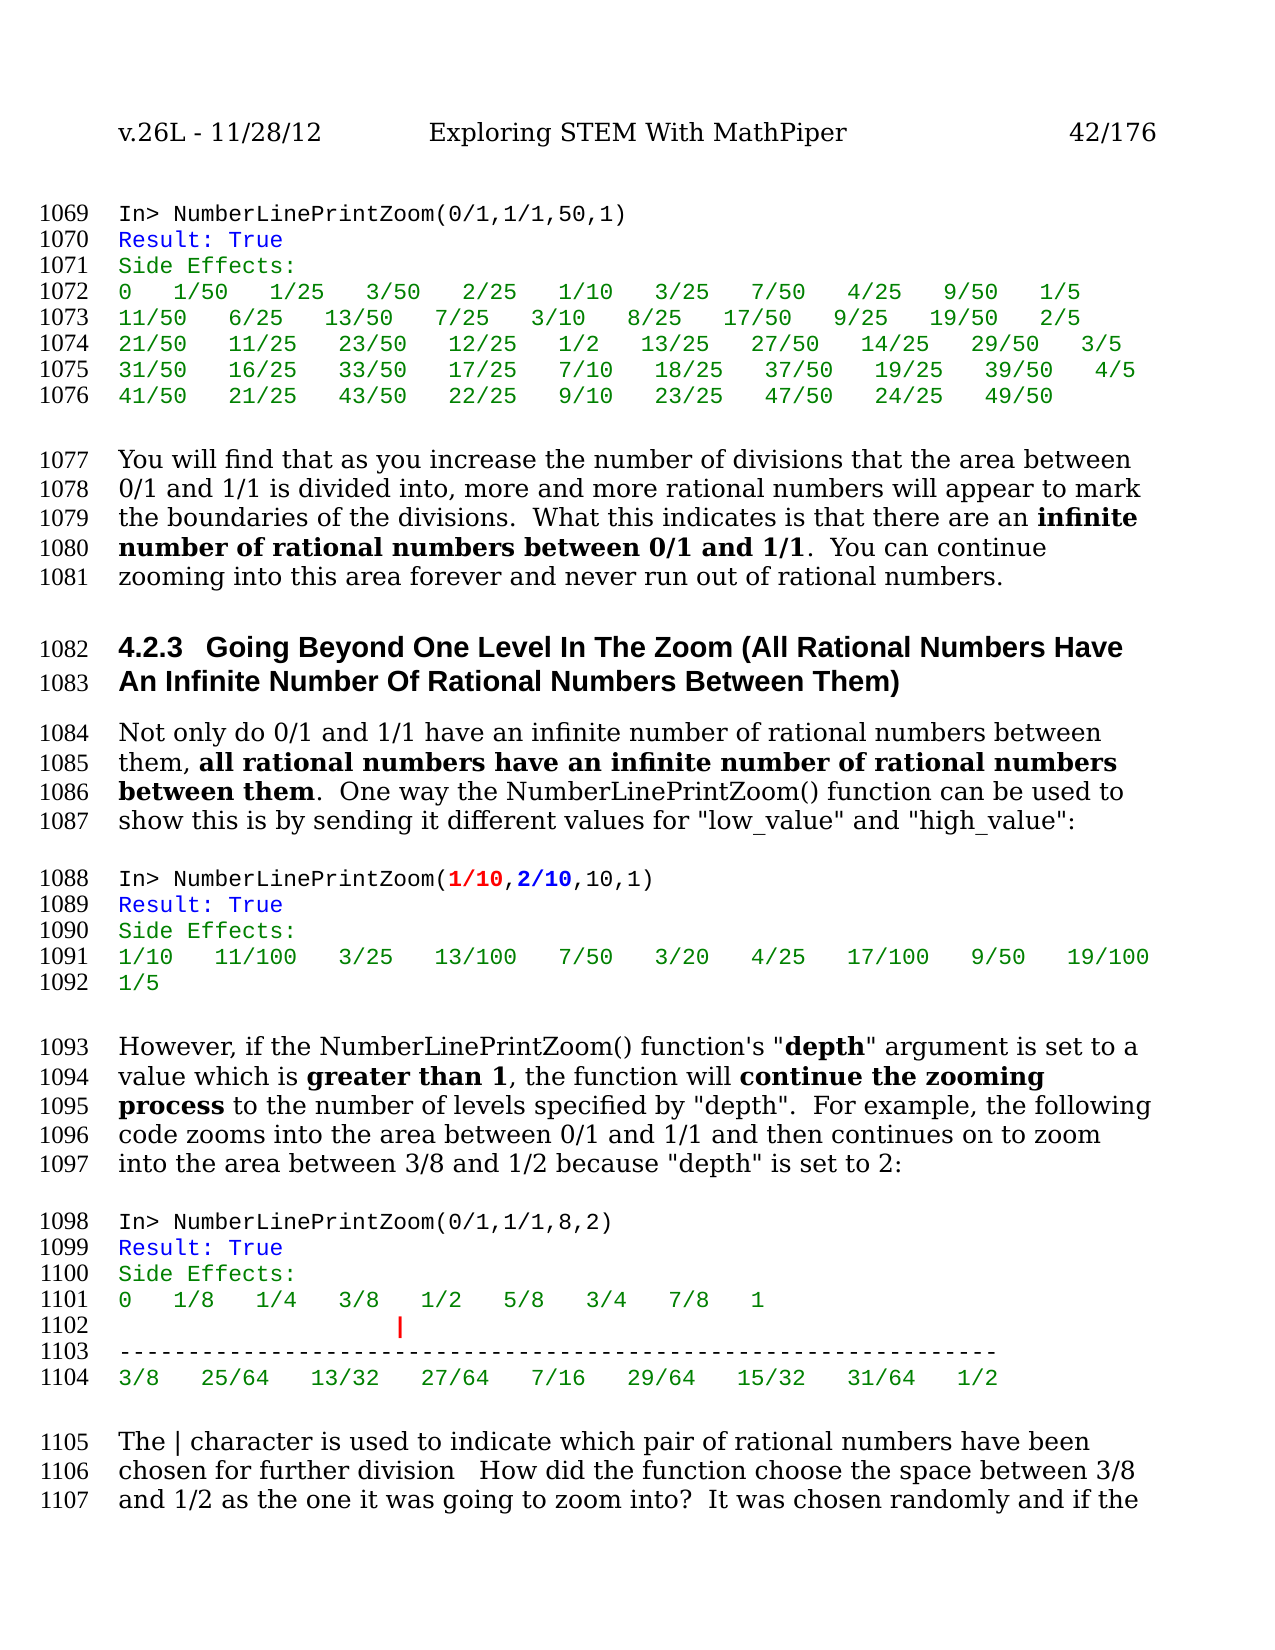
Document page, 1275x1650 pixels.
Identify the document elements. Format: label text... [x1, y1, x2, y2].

text In> NumberLinePrintZoom(0/1,1/1,8,2) [118, 1211, 1157, 1236]
text Side Effects: [118, 254, 1157, 281]
text Side Effects: [118, 1262, 1157, 1288]
text Not only do 0/1 and 1/1 have an infinite number of rational numbers between them, all rational numbers have an infinite number of rational numbers between them. One way the NumberLinePrintZoom() function can be used to show this is by sending it different values for "low_value" and "high_value": [118, 718, 1157, 836]
text ---------------------------------------------------------------- [118, 1340, 1157, 1366]
text The | character is used to indicate which pair of rational numbers have been chosen for further division How did the function choose the space between 3/8 and 1/2 as the one it was going to zoom into? It was chosen randomly and if the [118, 1427, 1157, 1514]
text Result: True [118, 229, 1157, 254]
text However, if the NumberLinePrintZoom() function's "depth" argument is set to a value which is greater than 1, the function will continue the zooming process to the number of levels specified by "depth". For example, the following code zooms into the area between 0/1 and 1/1 and then continues on to zoom into the area between 3/8 and 1/2 because "depth" is set to 2: [118, 1032, 1157, 1178]
text Result: True [118, 1236, 1157, 1262]
text You will find that as you increase the number of divisions that the area between 0/1 and 1/1 is divided into, more and more rational numbers will appear to mark the boundaries of the divisions. What this indicates is that there are an infinite number of rational numbers between 0/1 and 1/1. You can continue zooming into this area forever and never run out of rational numbers. [118, 445, 1157, 591]
text 0 1/8 1/4 3/8 1/2 5/8 3/4 7/8 1 [118, 1288, 1157, 1314]
text Result: True [118, 893, 1157, 919]
subtitle Going Beyond One Level In The Zoom (All Rational Numbers Have An Infinite Number Of Rational Numbers Between Them) [118, 630, 1157, 697]
text | [118, 1314, 1157, 1340]
text 1/10 11/100 3/25 13/100 7/50 3/20 4/25 17/100 9/50 19/100 1/5 [118, 945, 1157, 997]
text 0 1/50 1/25 3/50 2/25 1/10 3/25 7/50 4/25 9/50 1/5 11/50 6/25 13/50 7/25 3/10 8/25 17/50 9/25 19/50 2/5 21/50 11/25 23/50 12/25 1/2 13/25 27/50 14/25 29/50 3/5 31/50 16/25 33/50 17/25 7/10 18/25 37/50 19/25 39/50 4/5 41/50 21/25 43/50 22/25 9/10 23/25 47/50 24/25 49/50 [118, 281, 1157, 410]
text 3/8 25/64 13/32 27/64 7/16 29/64 15/32 31/64 1/2 [118, 1366, 1157, 1392]
text Side Effects: [118, 919, 1157, 945]
text In> NumberLinePrintZoom(1/10,2/10,10,1) [118, 867, 1157, 893]
text In> NumberLinePrintZoom(0/1,1/1,50,1) [118, 203, 1157, 229]
